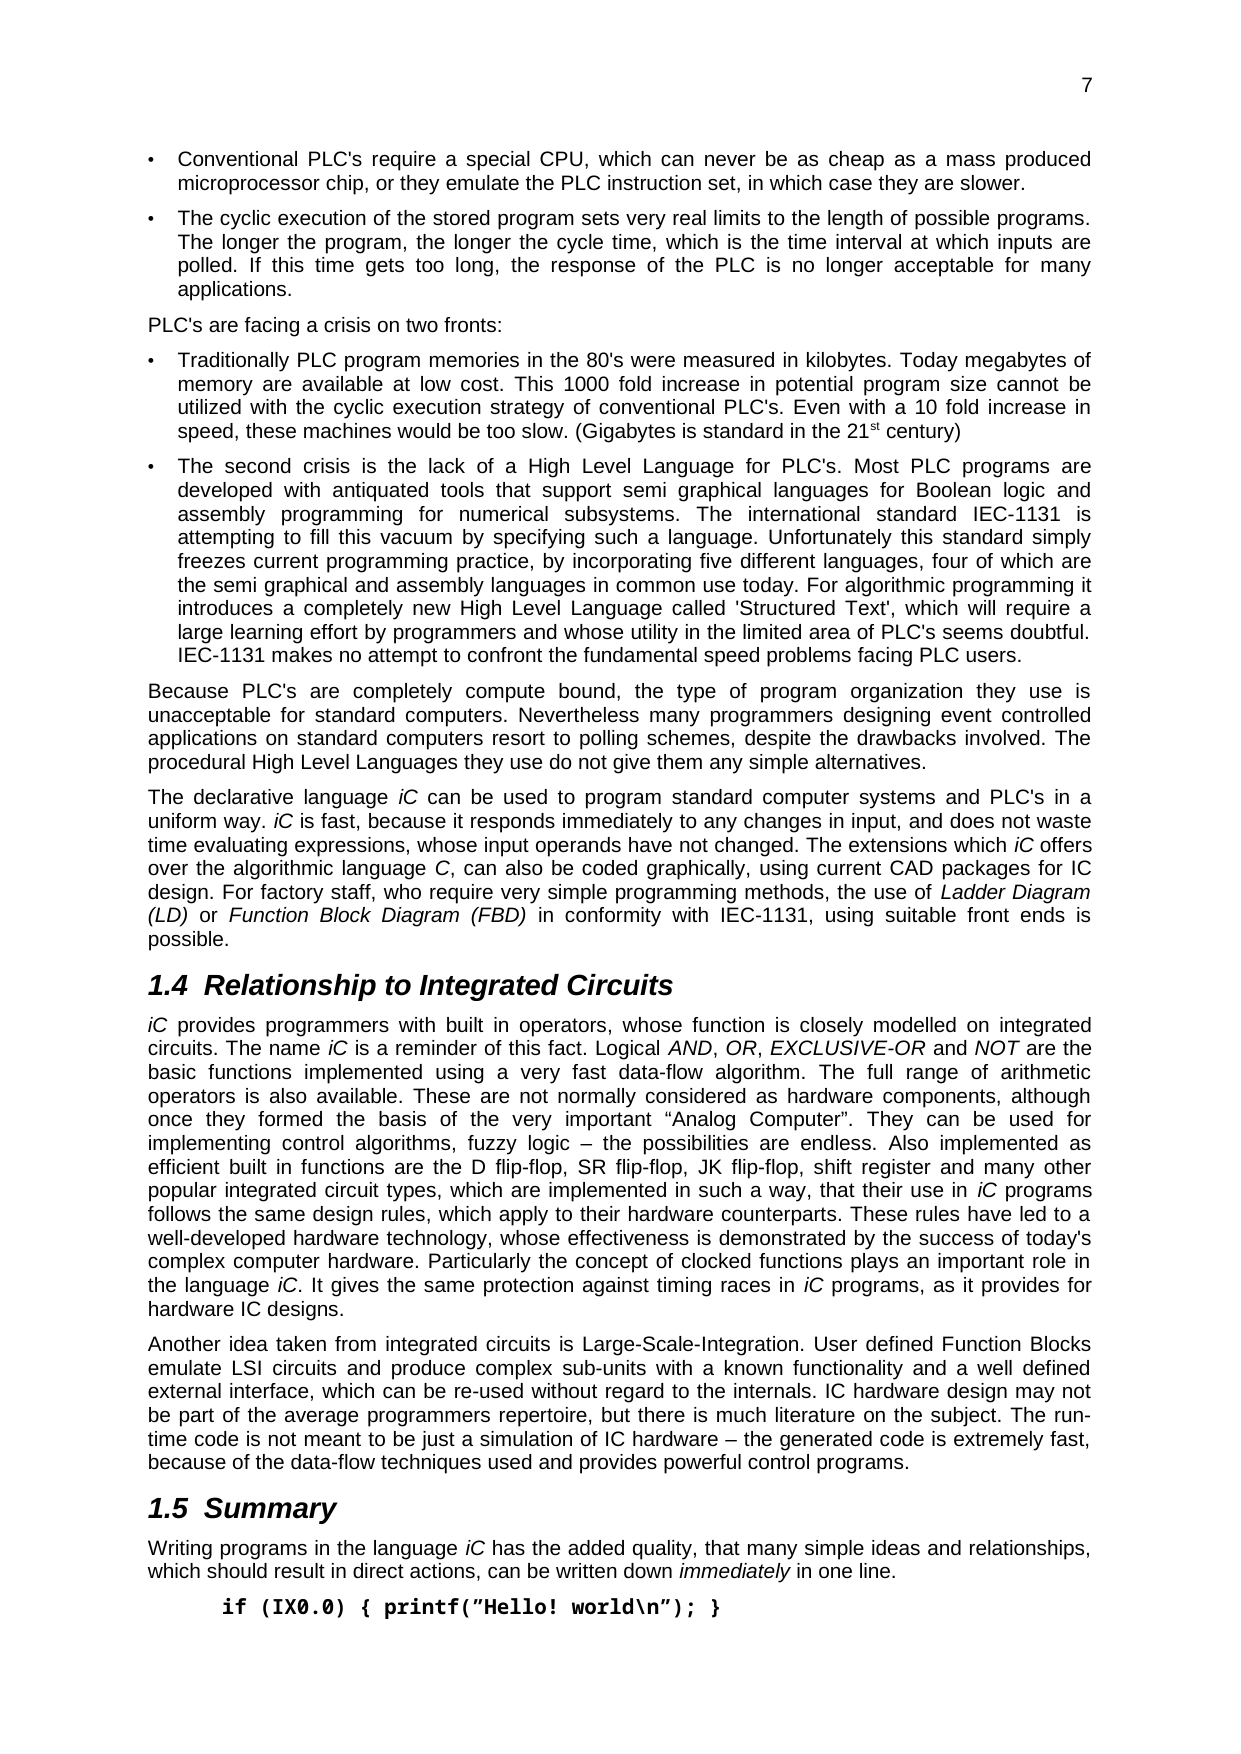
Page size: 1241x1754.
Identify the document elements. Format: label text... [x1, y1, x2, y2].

text PLC's are facing a crisis on two fronts: [148, 313, 1092, 337]
list The cyclic execution of the stored program sets very real limits to the length of possible programs. The longer the program, the longer the cycle time, which is the time interval at which inputs are polled. If this time gets too long, the response of the PLC is no longer acceptable for many applications. [148, 207, 1092, 301]
text Because PLC's are completely compute bound, the type of program organization they use is unacceptable for standard computers. Nevertheless many programmers designing event controlled applications on standard computers resort to polling schemes, despite the drawbacks involved. The procedural High Level Languages they use do not give them any simple alternatives. [148, 679, 1092, 774]
subtitle Relationship to Integrated Circuits [148, 969, 1092, 1002]
text The declarative language iC can be used to program standard computer systems and PLC's in a uniform way. iC is fast, because it responds immediately to any changes in input, and does not waste time evaluating expressions, whose input operands have not changed. The extensions which iC offers over the algorithmic language C, can also be coded graphically, using current CAD packages for IC design. For factory staff, who require very simple programming methods, the use of Ladder Diagram (LD) or Function Block Diagram (FBD) in conformity with IEC-1131, using suitable front ends is possible. [148, 786, 1092, 951]
subtitle Summary [148, 1492, 1092, 1524]
text if (IX0.0) { printf(”Hello! world\n”); } [222, 1595, 1092, 1619]
text iC provides programmers with built in operators, whose function is closely modelled on integrated circuits. The name iC is a reminder of this fact. Logical AND, OR, EXCLUSIVE-OR and NOT are the basic functions implemented using a very fast data-flow algorithm. The full range of arithmetic operators is also available. These are not normally considered as hardware components, although once they formed the basis of the very important “Analog Computer”. They can be used for implementing control algorithms, fuzzy logic – the possibilities are endless. Also implemented as efficient built in functions are the D flip-flop, SR flip-flop, JK flip-flop, shift register and many other popular integrated circuit types, which are implemented in such a way, that their use in iC programs follows the same design rules, which apply to their hardware counterparts. These rules have led to a well-developed hardware technology, whose effectiveness is demonstrated by the success of today's complex computer hardware. Particularly the concept of clocked functions plays an important role in the language iC. It gives the same protection against timing races in iC programs, as it provides for hardware IC designs. [148, 1013, 1092, 1321]
text Another idea taken from integrated circuits is Large-Scale-Integration. User defined Function Blocks emulate LSI circuits and produce complex sub-units with a known functionality and a well defined external interface, which can be re-used without regard to the internals. IC hardware design may not be part of the average programmers repertoire, but there is much literature on the subject. The run-time code is not meant to be just a simulation of IC hardware – the generated code is extremely fast, because of the data-flow techniques used and provides powerful control programs. [148, 1332, 1092, 1474]
text Writing programs in the language iC has the added quality, that many simple ideas and relationships, which should result in direct actions, can be written down immediately in one line. [148, 1536, 1092, 1584]
list Conventional PLC's require a special CPU, which can never be as cheap as a mass produced microprocessor chip, or they emulate the PLC instruction set, in which case they are slower. [148, 148, 1092, 195]
list Traditionally PLC program memories in the 80's were measured in kilobytes. Today megabytes of memory are available at low cost. This 1000 fold increase in potential program size cannot be utilized with the cyclic execution strategy of conventional PLC's. Even with a 10 fold increase in speed, these machines would be too slow. (Gigabytes is standard in the 21st century) [148, 348, 1092, 443]
list The second crisis is the lack of a High Level Language for PLC's. Most PLC programs are developed with antiquated tools that support semi graphical languages for Boolean logic and assembly programming for numerical subsystems. The international standard IEC-1131 is attempting to fill this vacuum by specifying such a language. Unfortunately this standard simply freezes current programming practice, by incorporating five different languages, four of which are the semi graphical and assembly languages in common use today. For algorithmic programming it introduces a completely new High Level Language called 'Structured Text', which will require a large learning effort by programmers and whose utility in the limited area of PLC's seems doubtful. IEC-1131 makes no attempt to confront the fundamental speed problems facing PLC users. [148, 455, 1092, 668]
